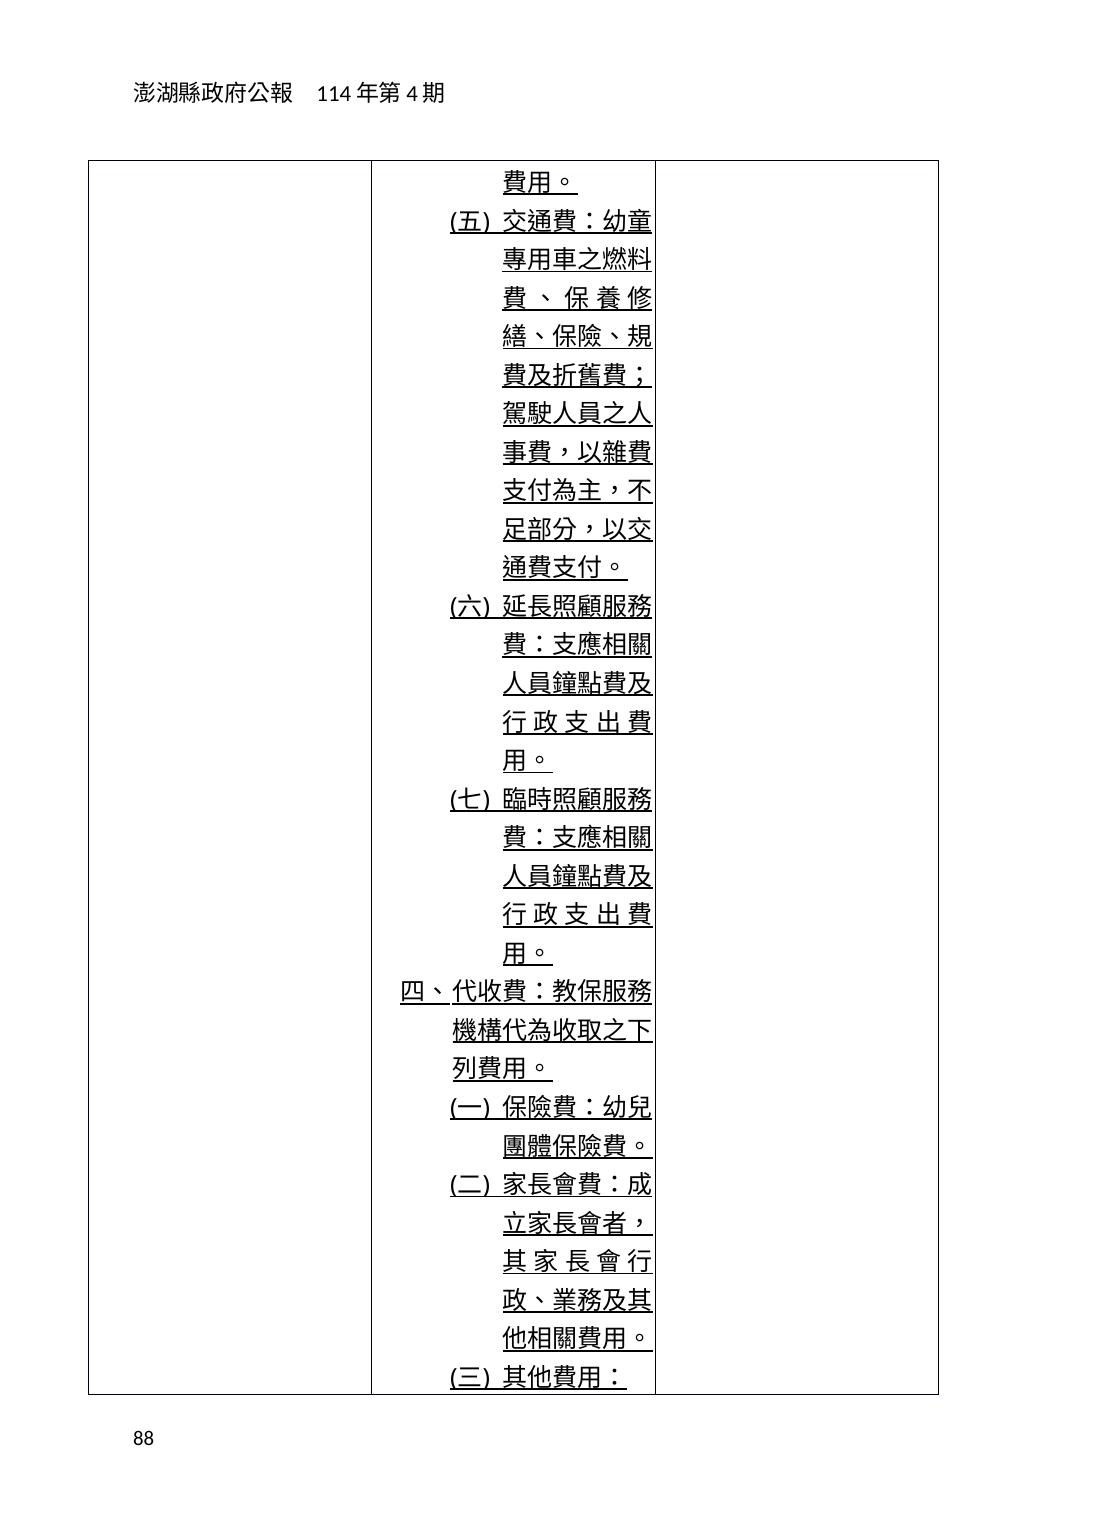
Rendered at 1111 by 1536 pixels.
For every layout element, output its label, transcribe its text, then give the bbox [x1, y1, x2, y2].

table_cell 費用。 (五) 交通費：幼童專用車之燃料費、保養修繕、保險、規費及折舊費；駕駛人員之人事費，以雜費支付為主，不足部分，以交通費支付。 (六) 延長照顧服務費：支應相關人員鐘點費及行政支出費用。 (七) 臨時照顧服務費：支應相關人員鐘點費及行政支出費用。 四、 代收費：教保服務機構代為收取之下列費用。 (一) 保險費：幼兒團體保險費。 (二) 家長會費：成立家長會者，其家長會行政、業務及其他相關費用。 (三) 其他費用： [372, 161, 655, 1394]
table_cell [89, 161, 371, 1394]
table_cell [656, 161, 938, 1394]
